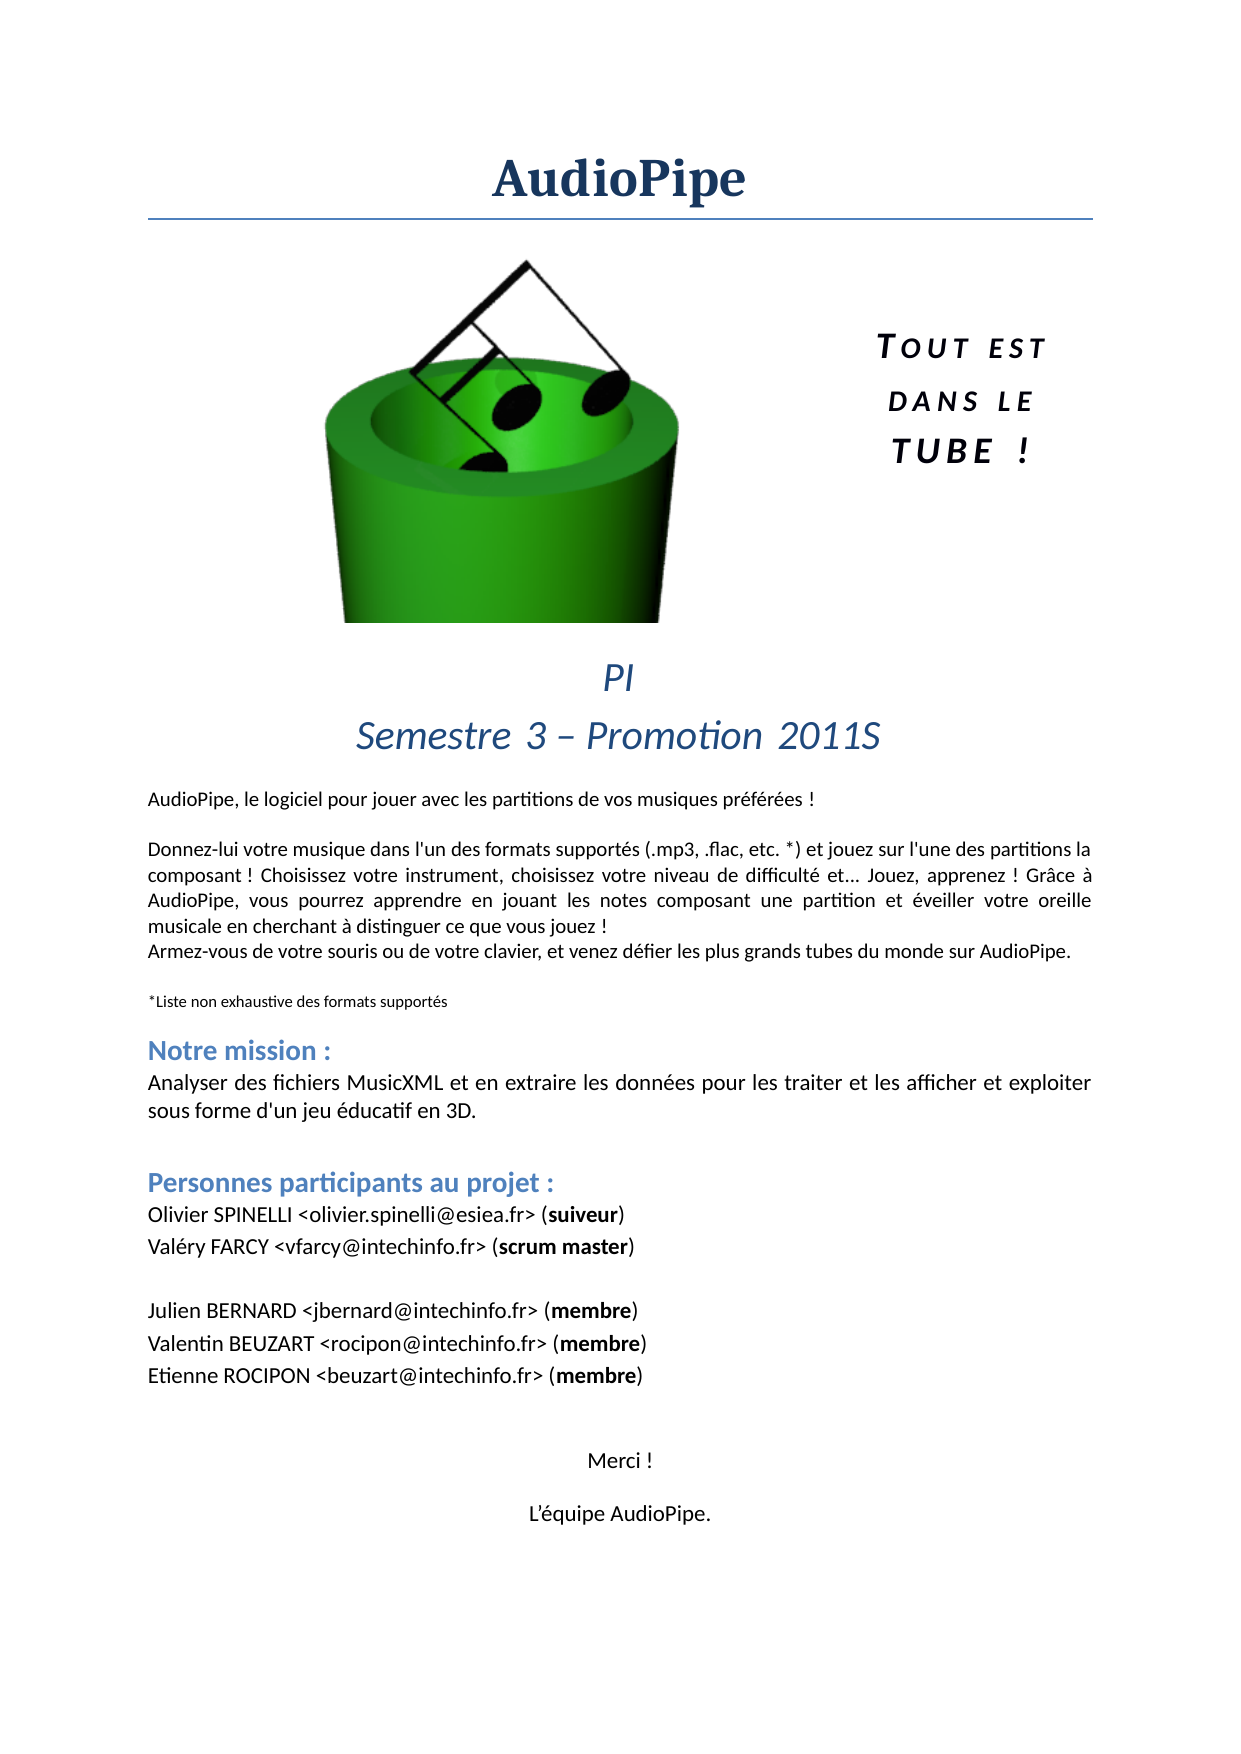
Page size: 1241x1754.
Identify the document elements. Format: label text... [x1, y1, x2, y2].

text AudioPipe, le logiciel pour jouer avec les partitions de vos musiques préférées ! [148, 786, 1093, 811]
text Analyser des fichiers MusicXML et en extraire les données pour les traiter et les afficher et exploiter sous forme d'un jeu éducatif en 3D. [148, 1068, 1093, 1124]
text Valéry FARCY <vfarcy@intechinfo.fr> (scrum master) [148, 1232, 1093, 1260]
text Olivier SPINELLI <olivier.spinelli@esiea.fr> (suiveur) [148, 1200, 1093, 1228]
picture [168, 255, 830, 623]
text L’équipe AudioPipe. [148, 1499, 1093, 1527]
text Merci ! [148, 1446, 1093, 1474]
title AudioPipe [148, 148, 1093, 218]
text Notre mission : [148, 1032, 1093, 1068]
text Armez-vous de votre souris ou de votre clavier, et venez défier les plus grands tubes du monde sur AudioPipe. [148, 938, 1093, 964]
subtitle Personnes participants au projet : [148, 1164, 1093, 1200]
text *Liste non exhaustive des formats supportés [148, 992, 1093, 1012]
subtitle Tout est dans le TUBE ! [830, 322, 1093, 473]
text Julien BERNARD <jbernard@intechinfo.fr> (membre) Valentin BEUZART <rocipon@intechinfo.fr> (membre) Etienne ROCIPON <beuzart@intechinfo.fr> (membre) [148, 1264, 1093, 1389]
text Donnez-lui votre musique dans l'un des formats supportés (.mp3, .flac, etc. *) et jouez sur l'une des partitions la composant ! Choisissez votre instrument, choisissez votre niveau de difficulté et... Jouez, apprenez ! Grâce à AudioPipe, vous pourrez apprendre en jouant les notes composant une partition et éveiller votre oreille musicale en cherchant à distinguer ce que vous jouez ! [148, 837, 1093, 938]
subtitle [148, 322, 168, 473]
subtitle PI Semestre 3 – Promotion 2011S [148, 651, 1093, 760]
